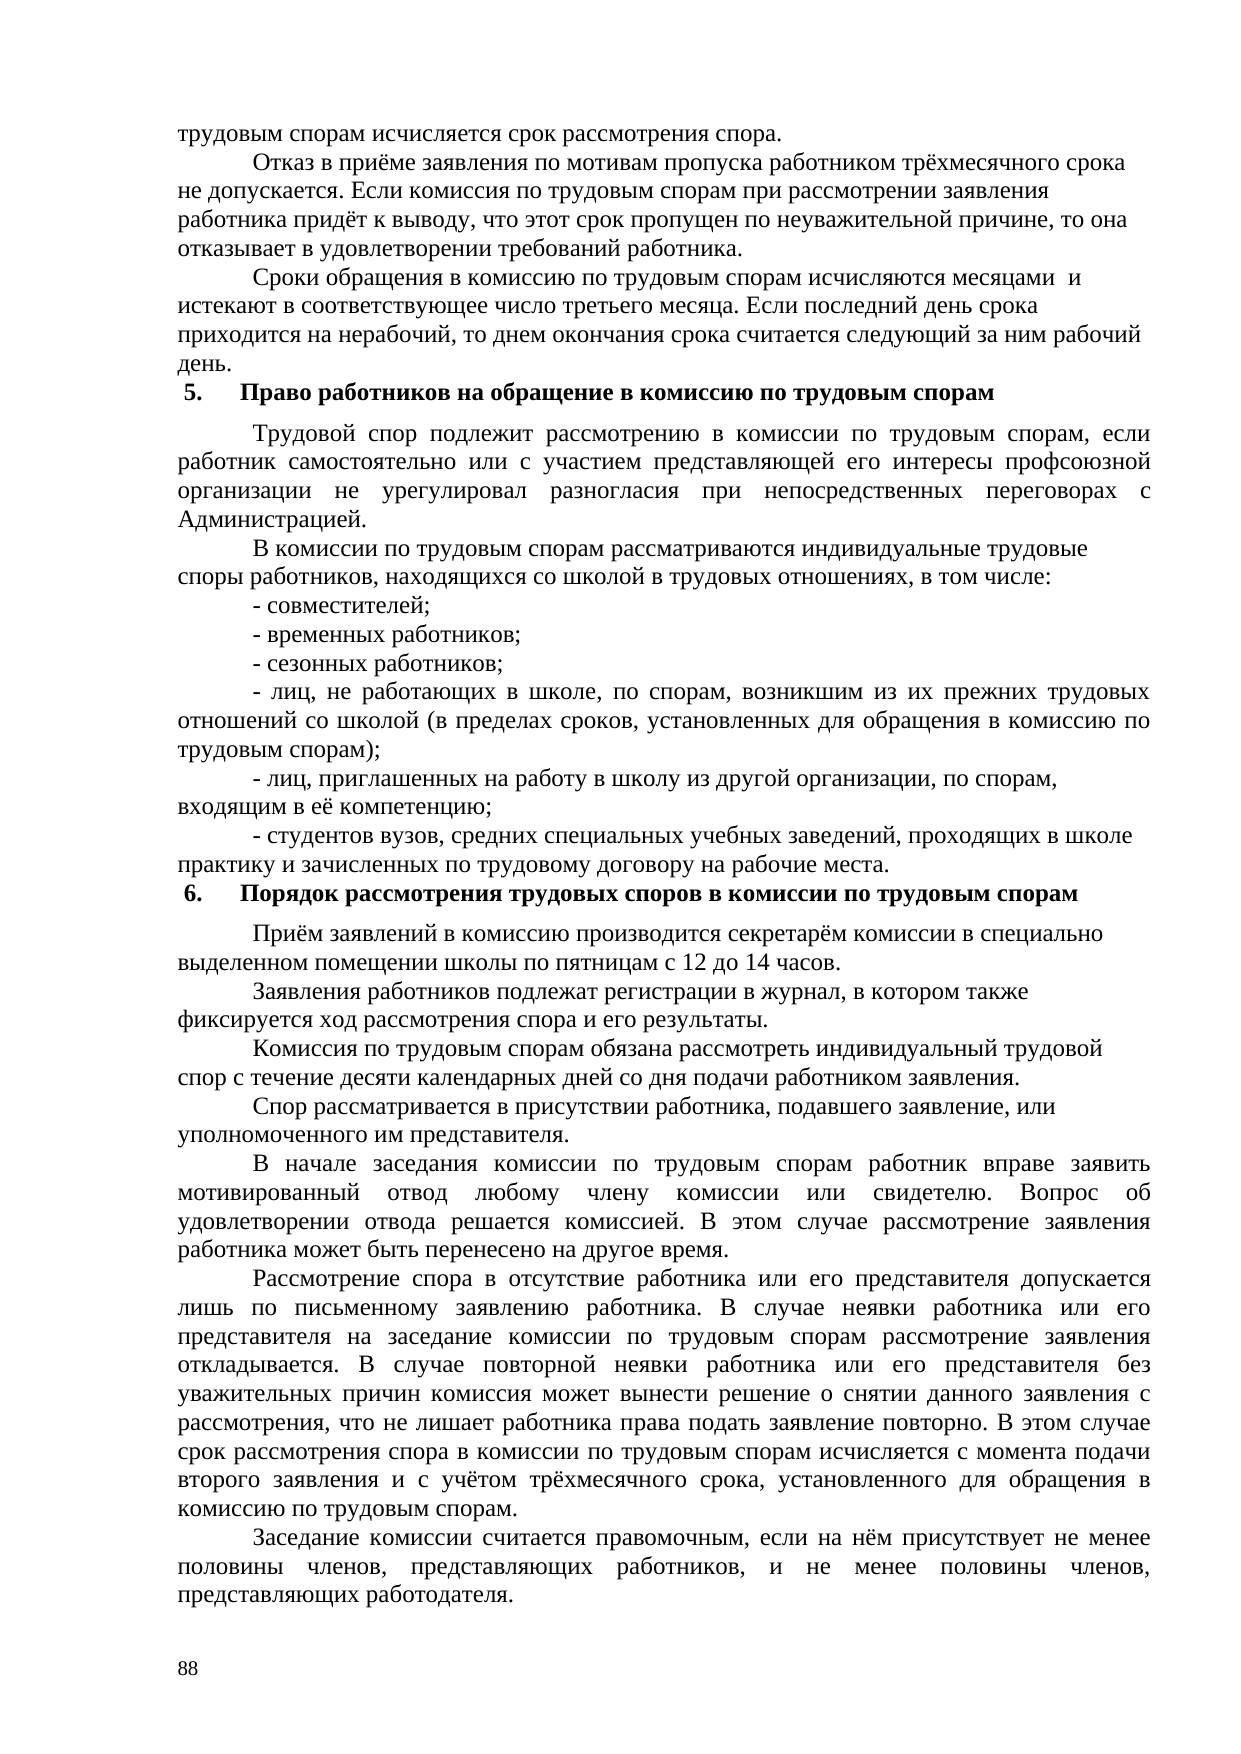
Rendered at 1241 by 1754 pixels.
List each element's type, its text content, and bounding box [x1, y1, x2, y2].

text Трудовой спор подлежит рассмотрению в комиссии по трудовым спорам, если работник самостоятельно или с участием представляющей его интересы профсоюзной организации не урегулировал разногласия при непосредственных переговорах с Администрацией. [177, 418, 1152, 533]
text В начале заседания комиссии по трудовым спорам работник вправе заявить мотивированный отвод любому члену комиссии или свидетелю. Вопрос об удовлетворении отвода решается комиссией. В этом случае рассмотрение заявления работника может быть перенесено на другое время. [177, 1148, 1152, 1263]
text трудовым спорам исчисляется срок рассмотрения спора. [177, 118, 1152, 147]
text - студентов вузов, средних специальных учебных заведений, проходящих в школе практику и зачисленных по трудовому договору на рабочие места. [177, 820, 1152, 878]
text 6. Порядок рассмотрения трудовых споров в комиссии по трудовым спорам [177, 878, 1152, 906]
text Заявления работников подлежат регистрации в журнал, в котором также фиксируется ход рассмотрения спора и его результаты. [177, 976, 1152, 1033]
text - сезонных работников; [177, 648, 1152, 676]
text - лиц, приглашенных на работу в школу из другой организации, по спорам, входящим в её компетенцию; [177, 763, 1152, 820]
text В комиссии по трудовым спорам рассматриваются индивидуальные трудовые споры работников, находящихся со школой в трудовых отношениях, в том числе: [177, 533, 1152, 590]
text Комиссия по трудовым спорам обязана рассмотреть индивидуальный трудовой спор с течение десяти календарных дней со дня подачи работником заявления. [177, 1033, 1152, 1091]
text Сроки обращения в комиссию по трудовым спорам исчисляются месяцами и истекают в соответствующее число третьего месяца. Если последний день срока приходится на нерабочий, то днем окончания срока считается следующий за ним рабочий день. [177, 262, 1152, 377]
text - лиц, не работающих в школе, по спорам, возникшим из их прежних трудовых отношений со школой (в пределах сроков, установленных для обращения в комиссию по трудовым спорам); [177, 676, 1152, 763]
text Рассмотрение спора в отсутствие работника или его представителя допускается лишь по письменному заявлению работника. В случае неявки работника или его представителя на заседание комиссии по трудовым спорам рассмотрение заявления откладывается. В случае повторной неявки работника или его представителя без уважительных причин комиссия может вынести решение о снятии данного заявления с рассмотрения, что не лишает работника права подать заявление повторно. В этом случае срок рассмотрения спора в комиссии по трудовым спорам исчисляется с момента подачи второго заявления и с учётом трёхмесячного срока, установленного для обращения в комиссию по трудовым спорам. [177, 1263, 1152, 1522]
text Приём заявлений в комиссию производится секретарём комиссии в специально выделенном помещении школы по пятницам с 12 до 14 часов. [177, 918, 1152, 976]
text - временных работников; [177, 619, 1152, 648]
text Спор рассматривается в присутствии работника, подавшего заявление, или уполномоченного им представителя. [177, 1091, 1152, 1148]
text Отказ в приёме заявления по мотивам пропуска работником трёхмесячного срока не допускается. Если комиссия по трудовым спорам при рассмотрении заявления работника придёт к выводу, что этот срок пропущен по неуважительной причине, то она отказывает в удовлетворении требований работника. [177, 147, 1152, 262]
text 5. Право работников на обращение в комиссию по трудовым спорам [177, 377, 1152, 406]
text - совместителей; [177, 590, 1152, 619]
text Заседание комиссии считается правомочным, если на нём присутствует не менее половины членов, представляющих работников, и не менее половины членов, представляющих работодателя. [177, 1522, 1152, 1608]
